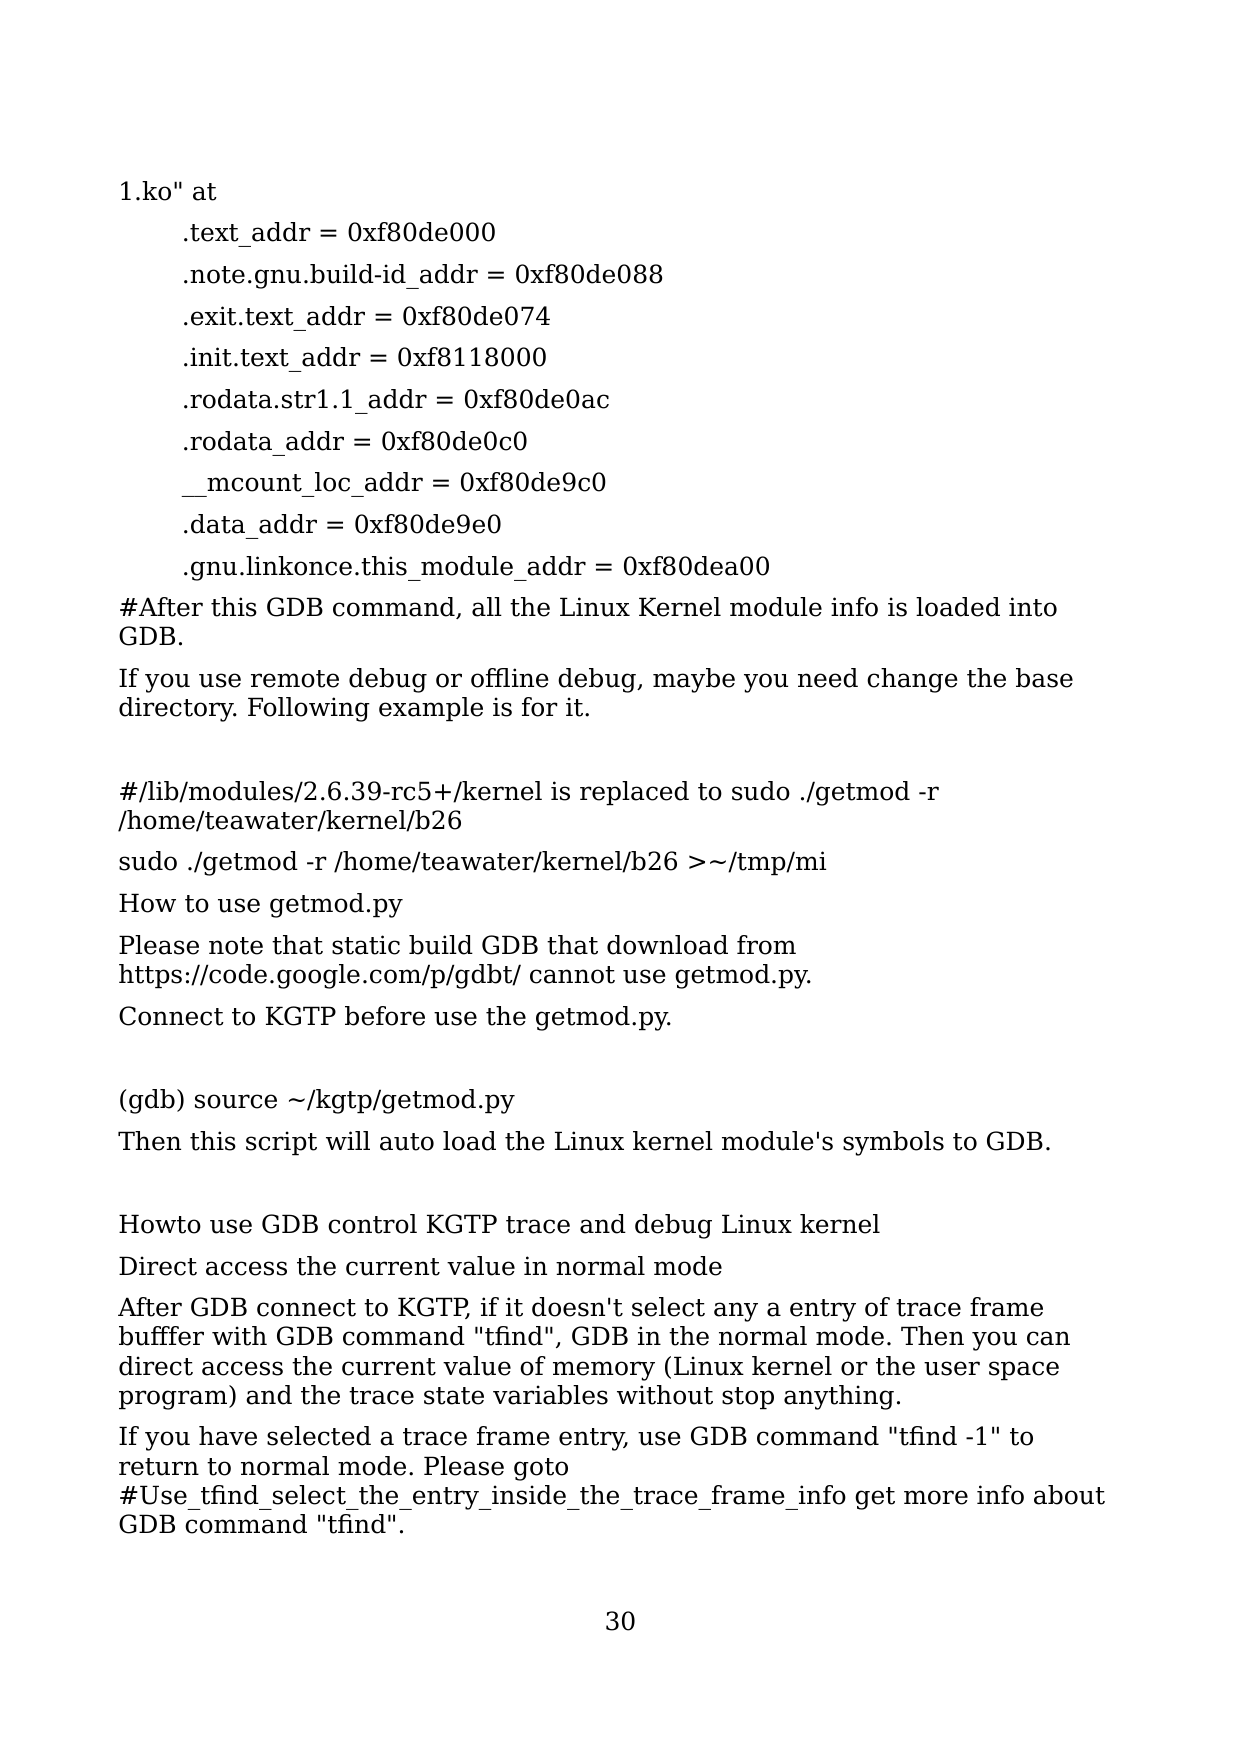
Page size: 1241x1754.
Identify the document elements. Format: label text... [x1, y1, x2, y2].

text If you have selected a trace frame entry, use GDB command "tfind -1" to return to normal mode. Please goto #Use_tfind_select_the_entry_inside_the_trace_frame_info get more info about GDB command "tfind". [118, 1423, 1122, 1539]
text __mcount_loc_addr = 0xf80de9c0 [118, 468, 1122, 498]
text Then this script will auto load the Linux kernel module's symbols to GDB. [118, 1127, 1122, 1156]
text .text_addr = 0xf80de000 [118, 218, 1122, 248]
text .data_addr = 0xf80de9e0 [118, 510, 1122, 539]
text #After this GDB command, all the Linux Kernel module info is loaded into GDB. [118, 593, 1122, 652]
text How to use getmod.py [118, 889, 1122, 918]
text Direct access the current value in normal mode [118, 1252, 1122, 1281]
text .exit.text_addr = 0xf80de074 [118, 302, 1122, 331]
text .init.text_addr = 0xf8118000 [118, 343, 1122, 373]
text 1.ko" at [118, 177, 1122, 206]
text After GDB connect to KGTP, if it doesn't select any a entry of trace frame bufffer with GDB command "tfind", GDB in the normal mode. Then you can direct access the current value of memory (Linux kernel or the user space program) and the trace state variables without stop anything. [118, 1293, 1122, 1410]
text sudo ./getmod -r /home/teawater/kernel/b26 >~/tmp/mi [118, 848, 1122, 877]
text .rodata.str1.1_addr = 0xf80de0ac [118, 385, 1122, 414]
text (gdb) source ~/kgtp/getmod.py [118, 1085, 1122, 1114]
text #/lib/modules/2.6.39-rc5+/kernel is replaced to sudo ./getmod -r /home/teawater/kernel/b26 [118, 777, 1122, 835]
text Connect to KGTP before use the getmod.py. [118, 1002, 1122, 1031]
text Howto use GDB control KGTP trace and debug Linux kernel [118, 1210, 1122, 1239]
text If you use remote debug or offline debug, maybe you need change the base directory. Following example is for it. [118, 664, 1122, 723]
text .note.gnu.build-id_addr = 0xf80de088 [118, 260, 1122, 289]
text .rodata_addr = 0xf80de0c0 [118, 427, 1122, 456]
text Please note that static build GDB that download from https://code.google.com/p/gdbt/ cannot use getmod.py. [118, 931, 1122, 989]
text .gnu.linkonce.this_module_addr = 0xf80dea00 [118, 552, 1122, 581]
